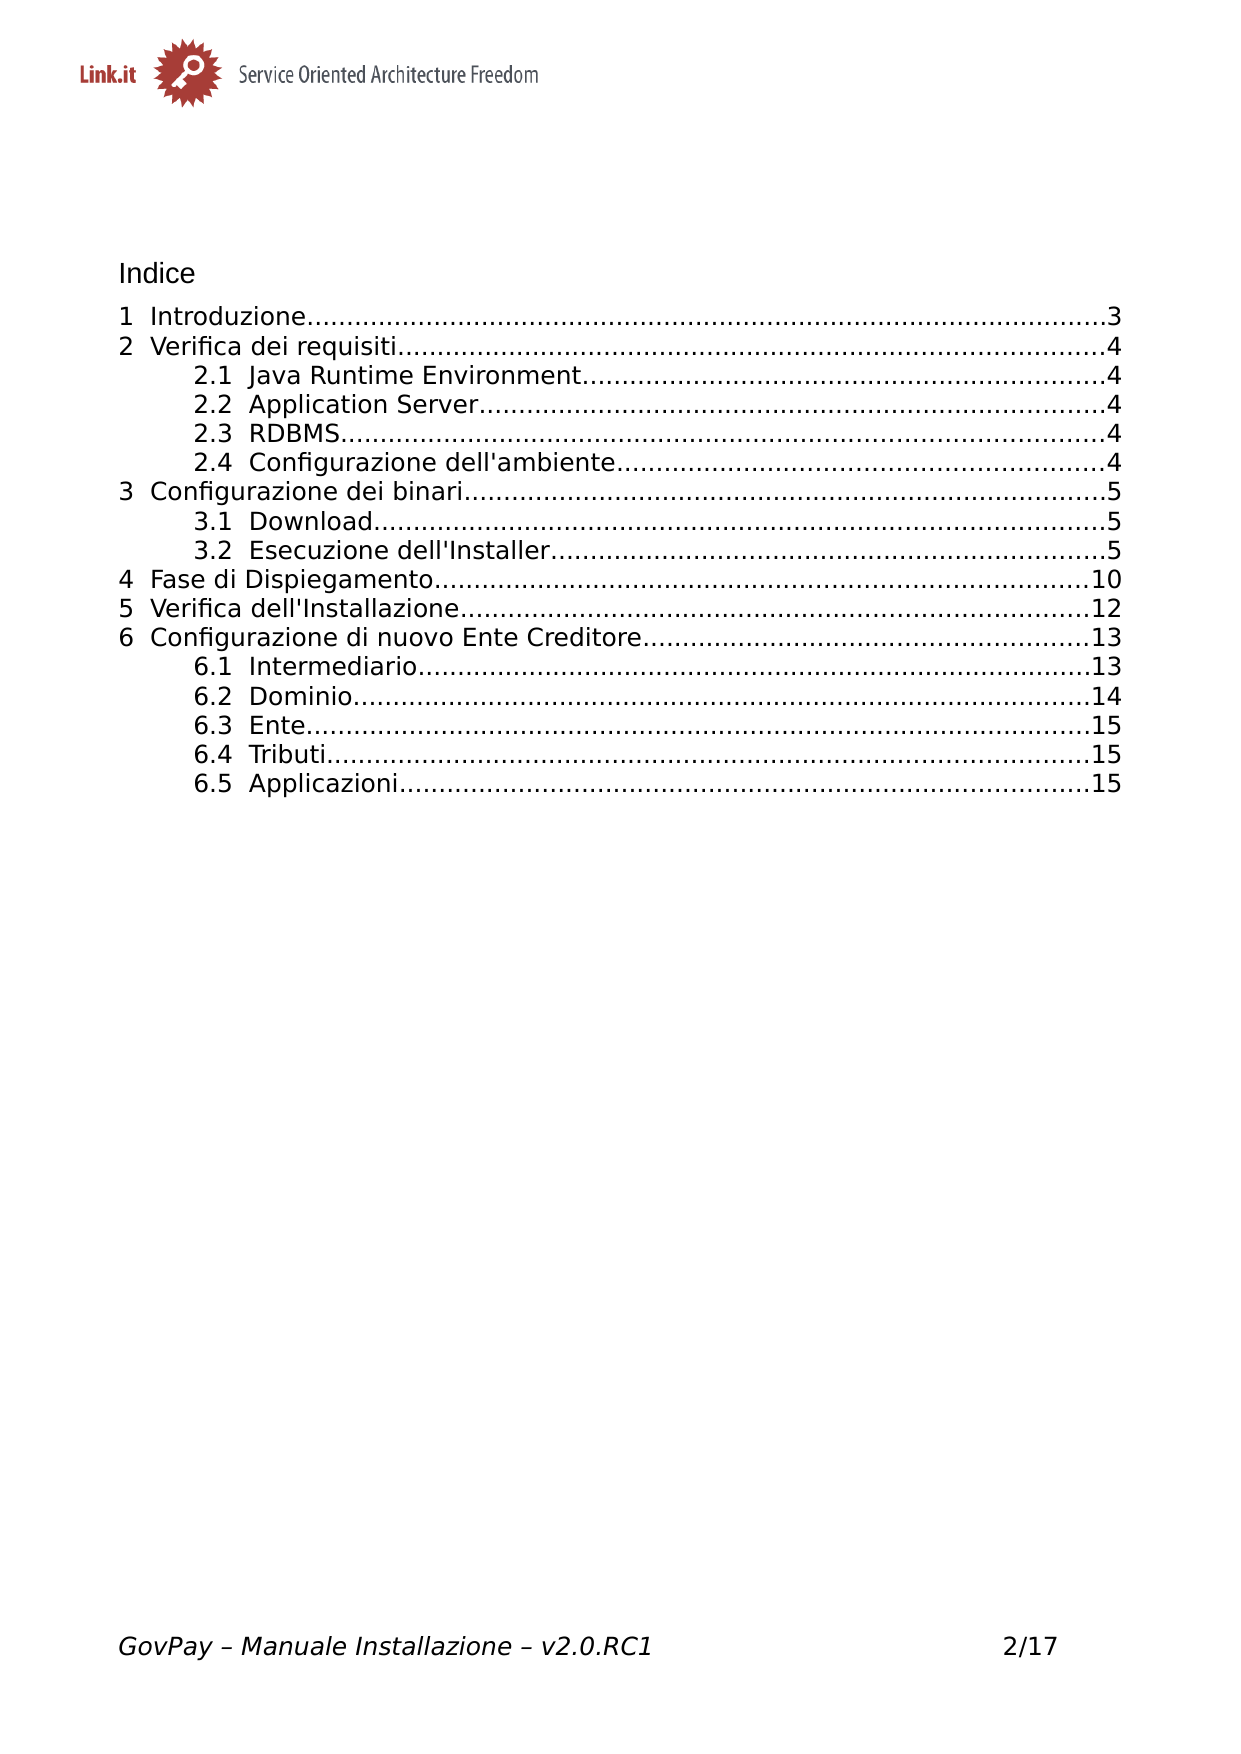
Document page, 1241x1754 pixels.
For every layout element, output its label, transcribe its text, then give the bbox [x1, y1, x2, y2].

picture [1, 33, 602, 113]
text 4 Fase di Dispiegamento 10 [118, 565, 1122, 594]
text 6.5 Applicazioni 15 [193, 769, 1122, 798]
text 3.2 Esecuzione dell'Installer 5 [193, 536, 1122, 565]
text 6.4 Tributi 15 [193, 740, 1122, 769]
text 1 Introduzione 3 [118, 303, 1122, 332]
subtitle Indice [118, 257, 1122, 290]
text 6.2 Dominio 14 [193, 682, 1122, 711]
text 2.4 Configurazione dell'ambiente 4 [193, 448, 1122, 478]
text 2.3 RDBMS 4 [193, 419, 1122, 448]
text 2 Verifica dei requisiti 4 [118, 332, 1122, 361]
text 6.1 Intermediario 13 [193, 653, 1122, 682]
text 6.3 Ente 15 [193, 711, 1122, 740]
text 5 Verifica dell'Installazione 12 [118, 594, 1122, 623]
text 3.1 Download 5 [193, 507, 1122, 536]
text 6 Configurazione di nuovo Ente Creditore 13 [118, 623, 1122, 653]
text 3 Configurazione dei binari 5 [118, 478, 1122, 507]
text 2.2 Application Server 4 [193, 390, 1122, 419]
text 2.1 Java Runtime Environment 4 [193, 361, 1122, 390]
